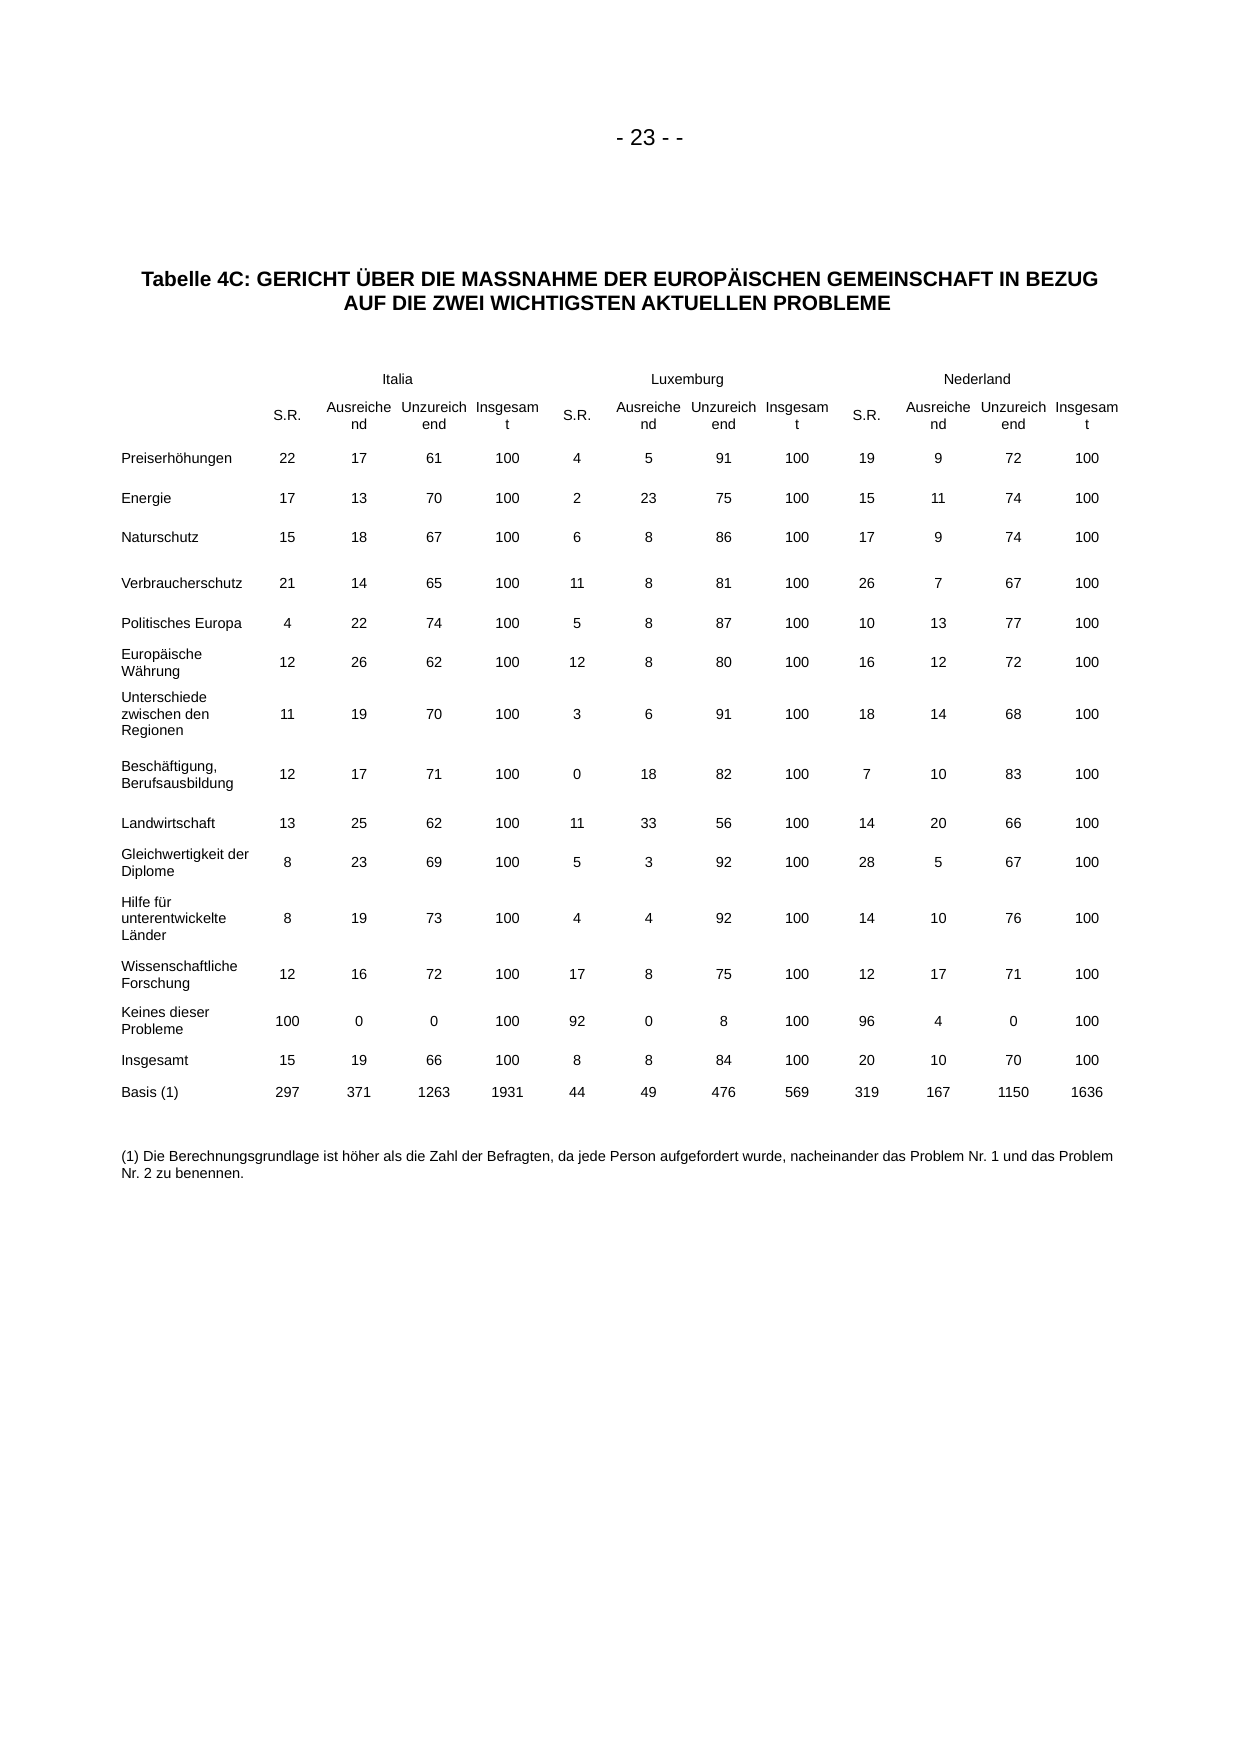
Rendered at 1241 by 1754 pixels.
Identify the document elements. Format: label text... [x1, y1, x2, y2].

table_cell 100 [472, 607, 542, 639]
table_cell 14 [832, 807, 901, 839]
table_cell 13 [253, 807, 322, 839]
table_cell 25 [322, 807, 396, 839]
table_cell [118, 331, 253, 363]
table_cell 2 [542, 481, 612, 514]
table_cell 19 [322, 686, 396, 742]
table_cell [396, 1109, 472, 1141]
table_cell 17 [322, 435, 396, 481]
table_cell 100 [472, 951, 542, 997]
table_cell 4 [612, 886, 685, 951]
table_cell 9 [901, 435, 975, 481]
table_cell 100 [472, 514, 542, 560]
table_cell 17 [322, 742, 396, 807]
table_cell (1) Die Berechnungsgrundlage ist höher als die Zahl der Befragten, da jede Person aufgefordert wurde, nacheinander das Problem Nr. 1 und das Problem Nr. 2 zu benennen. [118, 1141, 1122, 1188]
table_cell [396, 331, 472, 363]
table_cell 82 [685, 742, 762, 807]
table_cell 100 [1052, 742, 1122, 807]
table_cell 12 [253, 639, 322, 686]
table_cell 61 [396, 435, 472, 481]
table_cell [975, 1109, 1052, 1141]
table_cell 12 [542, 639, 612, 686]
table_cell 67 [396, 514, 472, 560]
table_cell Insgesamt [762, 396, 832, 435]
table_cell 68 [975, 686, 1052, 742]
table_cell 6 [542, 514, 612, 560]
table_cell Hilfe für unterentwickelte Länder [118, 886, 253, 951]
table_cell 71 [975, 951, 1052, 997]
table_cell 11 [253, 686, 322, 742]
table_cell 100 [472, 560, 542, 607]
table_cell [762, 331, 832, 363]
table_cell 100 [762, 807, 832, 839]
table_cell 100 [762, 742, 832, 807]
table_cell 7 [832, 742, 901, 807]
table_cell 8 [612, 639, 685, 686]
table_cell 96 [832, 998, 901, 1044]
table_cell 75 [685, 951, 762, 997]
table_cell 74 [975, 514, 1052, 560]
table_cell 100 [1052, 998, 1122, 1044]
table_cell 81 [685, 560, 762, 607]
table_cell 33 [612, 807, 685, 839]
table_cell [685, 1109, 762, 1141]
table_cell 100 [1052, 435, 1122, 481]
table_cell 62 [396, 639, 472, 686]
table_cell 5 [542, 839, 612, 886]
table_cell 74 [396, 607, 472, 639]
table_cell [253, 1109, 322, 1141]
table_cell 12 [832, 951, 901, 997]
table_cell 100 [762, 686, 832, 742]
table_cell Wissenschaftliche Forschung [118, 951, 253, 997]
table_cell 8 [253, 839, 322, 886]
table_cell [118, 1109, 253, 1141]
table_cell 4 [542, 435, 612, 481]
table_cell 100 [1052, 514, 1122, 560]
table_cell Europäische Währung [118, 639, 253, 686]
table_cell [542, 331, 612, 363]
table_cell 100 [1052, 886, 1122, 951]
table_cell 11 [542, 560, 612, 607]
table_cell 100 [1052, 481, 1122, 514]
table_cell [612, 331, 685, 363]
table_cell 11 [542, 807, 612, 839]
table_cell 0 [542, 742, 612, 807]
table_cell Unzureichend [396, 396, 472, 435]
table_cell 26 [322, 639, 396, 686]
table_cell 100 [1052, 560, 1122, 607]
table_cell 1931 [472, 1076, 542, 1109]
table_cell Keines dieser Probleme [118, 998, 253, 1044]
table_cell 476 [685, 1076, 762, 1109]
table_cell 100 [472, 742, 542, 807]
table_cell 10 [901, 1044, 975, 1076]
table_cell 8 [612, 951, 685, 997]
table_cell 74 [975, 481, 1052, 514]
table_cell 18 [612, 742, 685, 807]
table_cell [253, 331, 322, 363]
table_cell 12 [901, 639, 975, 686]
table_cell 19 [832, 435, 901, 481]
table_cell 92 [685, 839, 762, 886]
table_cell [472, 1109, 542, 1141]
table_cell 17 [253, 481, 322, 514]
table_cell Italia [253, 363, 542, 396]
table_cell Luxemburg [542, 363, 832, 396]
table_cell S.R. [253, 396, 322, 435]
table_cell 0 [612, 998, 685, 1044]
table_cell Energie [118, 481, 253, 514]
table_cell [472, 331, 542, 363]
table_cell S.R. [832, 396, 901, 435]
table_cell 10 [901, 886, 975, 951]
table_cell 100 [762, 607, 832, 639]
table_cell 19 [322, 1044, 396, 1076]
table_cell 66 [975, 807, 1052, 839]
table_cell 22 [322, 607, 396, 639]
table_cell 11 [901, 481, 975, 514]
table_cell 100 [762, 886, 832, 951]
table_cell Unterschiede zwischen den Regionen [118, 686, 253, 742]
table_cell 14 [901, 686, 975, 742]
table_cell 17 [901, 951, 975, 997]
table_cell 100 [762, 481, 832, 514]
table_cell Ausreichend [612, 396, 685, 435]
table_cell 16 [322, 951, 396, 997]
table_cell 100 [762, 839, 832, 886]
table_cell 15 [832, 481, 901, 514]
table_cell 100 [472, 1044, 542, 1076]
table_cell 100 [1052, 1044, 1122, 1076]
table_cell 6 [612, 686, 685, 742]
table_cell Verbraucherschutz [118, 560, 253, 607]
table_cell 4 [253, 607, 322, 639]
table_cell 167 [901, 1076, 975, 1109]
table_cell 10 [832, 607, 901, 639]
table_cell [901, 1109, 975, 1141]
table_cell [832, 331, 901, 363]
table_cell [542, 1109, 612, 1141]
table_cell 100 [1052, 951, 1122, 997]
table_cell Basis (1) [118, 1076, 253, 1109]
table_cell 5 [612, 435, 685, 481]
table_cell 0 [975, 998, 1052, 1044]
table_cell 14 [322, 560, 396, 607]
table_cell 70 [975, 1044, 1052, 1076]
table_cell 100 [472, 886, 542, 951]
table_cell S.R. [542, 396, 612, 435]
table_cell 14 [832, 886, 901, 951]
table_cell 20 [901, 807, 975, 839]
table_cell 72 [975, 639, 1052, 686]
table_cell Gleichwertigkeit der Diplome [118, 839, 253, 886]
table_cell 7 [901, 560, 975, 607]
table_cell [975, 331, 1052, 363]
table_cell 21 [253, 560, 322, 607]
table_cell 8 [685, 998, 762, 1044]
table_cell 92 [542, 998, 612, 1044]
table_cell 91 [685, 686, 762, 742]
table_cell 15 [253, 1044, 322, 1076]
table_cell 5 [542, 607, 612, 639]
table_cell 16 [832, 639, 901, 686]
table_cell 28 [832, 839, 901, 886]
table_cell 23 [322, 839, 396, 886]
table_cell Nederland [832, 363, 1122, 396]
table_cell 5 [901, 839, 975, 886]
table_cell [762, 1109, 832, 1141]
table_cell 72 [396, 951, 472, 997]
table_cell 91 [685, 435, 762, 481]
table_cell 1263 [396, 1076, 472, 1109]
table_cell 100 [472, 839, 542, 886]
table_cell 87 [685, 607, 762, 639]
table_cell 100 [762, 514, 832, 560]
table_cell 8 [542, 1044, 612, 1076]
table_cell 100 [253, 998, 322, 1044]
table_cell 371 [322, 1076, 396, 1109]
table_cell 100 [1052, 607, 1122, 639]
table_cell 569 [762, 1076, 832, 1109]
table_cell 8 [612, 560, 685, 607]
table_cell 8 [612, 1044, 685, 1076]
table_cell 70 [396, 686, 472, 742]
table_cell 69 [396, 839, 472, 886]
table_cell Landwirtschaft [118, 807, 253, 839]
table_cell 75 [685, 481, 762, 514]
table_cell [1052, 1109, 1122, 1141]
table_cell 17 [542, 951, 612, 997]
table_cell 8 [612, 514, 685, 560]
table_cell 72 [975, 435, 1052, 481]
table_cell 18 [322, 514, 396, 560]
table_cell [1052, 331, 1122, 363]
table_cell 20 [832, 1044, 901, 1076]
table_cell 319 [832, 1076, 901, 1109]
table_cell 4 [542, 886, 612, 951]
table_cell 100 [1052, 686, 1122, 742]
table_cell 83 [975, 742, 1052, 807]
table_cell 100 [472, 435, 542, 481]
table_cell 100 [472, 998, 542, 1044]
table_cell 70 [396, 481, 472, 514]
table_cell 13 [322, 481, 396, 514]
table_cell [832, 1109, 901, 1141]
table_cell 49 [612, 1076, 685, 1109]
table_cell 100 [762, 951, 832, 997]
table_cell 23 [612, 481, 685, 514]
table_cell 1150 [975, 1076, 1052, 1109]
table_cell 100 [762, 435, 832, 481]
table_cell 73 [396, 886, 472, 951]
table_cell 1636 [1052, 1076, 1122, 1109]
table_cell 297 [253, 1076, 322, 1109]
table_cell [118, 396, 253, 435]
table_cell 15 [253, 514, 322, 560]
table_cell 10 [901, 742, 975, 807]
table_cell 17 [832, 514, 901, 560]
table_cell 65 [396, 560, 472, 607]
table_cell 100 [1052, 839, 1122, 886]
table_cell 100 [762, 560, 832, 607]
table_cell [685, 331, 762, 363]
table_cell 100 [1052, 639, 1122, 686]
table_cell 76 [975, 886, 1052, 951]
table_cell [322, 1109, 396, 1141]
table_cell 44 [542, 1076, 612, 1109]
table_cell 67 [975, 560, 1052, 607]
table_cell Insgesamt [118, 1044, 253, 1076]
table_cell 100 [1052, 807, 1122, 839]
table_cell 71 [396, 742, 472, 807]
table_cell 9 [901, 514, 975, 560]
table_cell Ausreichend [901, 396, 975, 435]
table_cell [612, 1109, 685, 1141]
table_cell 100 [762, 639, 832, 686]
table_cell [901, 331, 975, 363]
table_cell 100 [472, 807, 542, 839]
table_cell 3 [542, 686, 612, 742]
table_cell 62 [396, 807, 472, 839]
table_cell [322, 331, 396, 363]
table_cell 100 [762, 998, 832, 1044]
table_cell 8 [612, 607, 685, 639]
table_cell Insgesamt [1052, 396, 1122, 435]
table_header Tabelle 4C: GERICHT ÜBER DIE MASSNAHME DER EUROPÄISCHEN GEMEINSCHAFT IN BEZUG AUF DIE ZWEI WICHTIGSTEN AKTUELLEN PROBLEME [118, 252, 1122, 331]
table_cell Insgesamt [472, 396, 542, 435]
table_cell 12 [253, 951, 322, 997]
table_cell Unzureichend [685, 396, 762, 435]
table_cell Politisches Europa [118, 607, 253, 639]
table_cell 26 [832, 560, 901, 607]
table_cell 56 [685, 807, 762, 839]
table_cell 100 [762, 1044, 832, 1076]
table_cell 12 [253, 742, 322, 807]
table_cell Unzureichend [975, 396, 1052, 435]
table_cell 66 [396, 1044, 472, 1076]
table_cell Beschäftigung, Berufsausbildung [118, 742, 253, 807]
table_cell 92 [685, 886, 762, 951]
table_cell 0 [322, 998, 396, 1044]
table_cell 18 [832, 686, 901, 742]
table_cell Ausreichend [322, 396, 396, 435]
table_cell 100 [472, 481, 542, 514]
table_cell 19 [322, 886, 396, 951]
table_cell [118, 363, 253, 396]
table_cell Naturschutz [118, 514, 253, 560]
table_cell Preiserhöhungen [118, 435, 253, 481]
table_cell 84 [685, 1044, 762, 1076]
table_cell 3 [612, 839, 685, 886]
table_cell 100 [472, 639, 542, 686]
table_cell 13 [901, 607, 975, 639]
table_cell 86 [685, 514, 762, 560]
table_cell 80 [685, 639, 762, 686]
table_cell 4 [901, 998, 975, 1044]
table_cell 0 [396, 998, 472, 1044]
table_cell 77 [975, 607, 1052, 639]
table_cell 22 [253, 435, 322, 481]
table_cell 8 [253, 886, 322, 951]
table_cell 67 [975, 839, 1052, 886]
table_cell 100 [472, 686, 542, 742]
